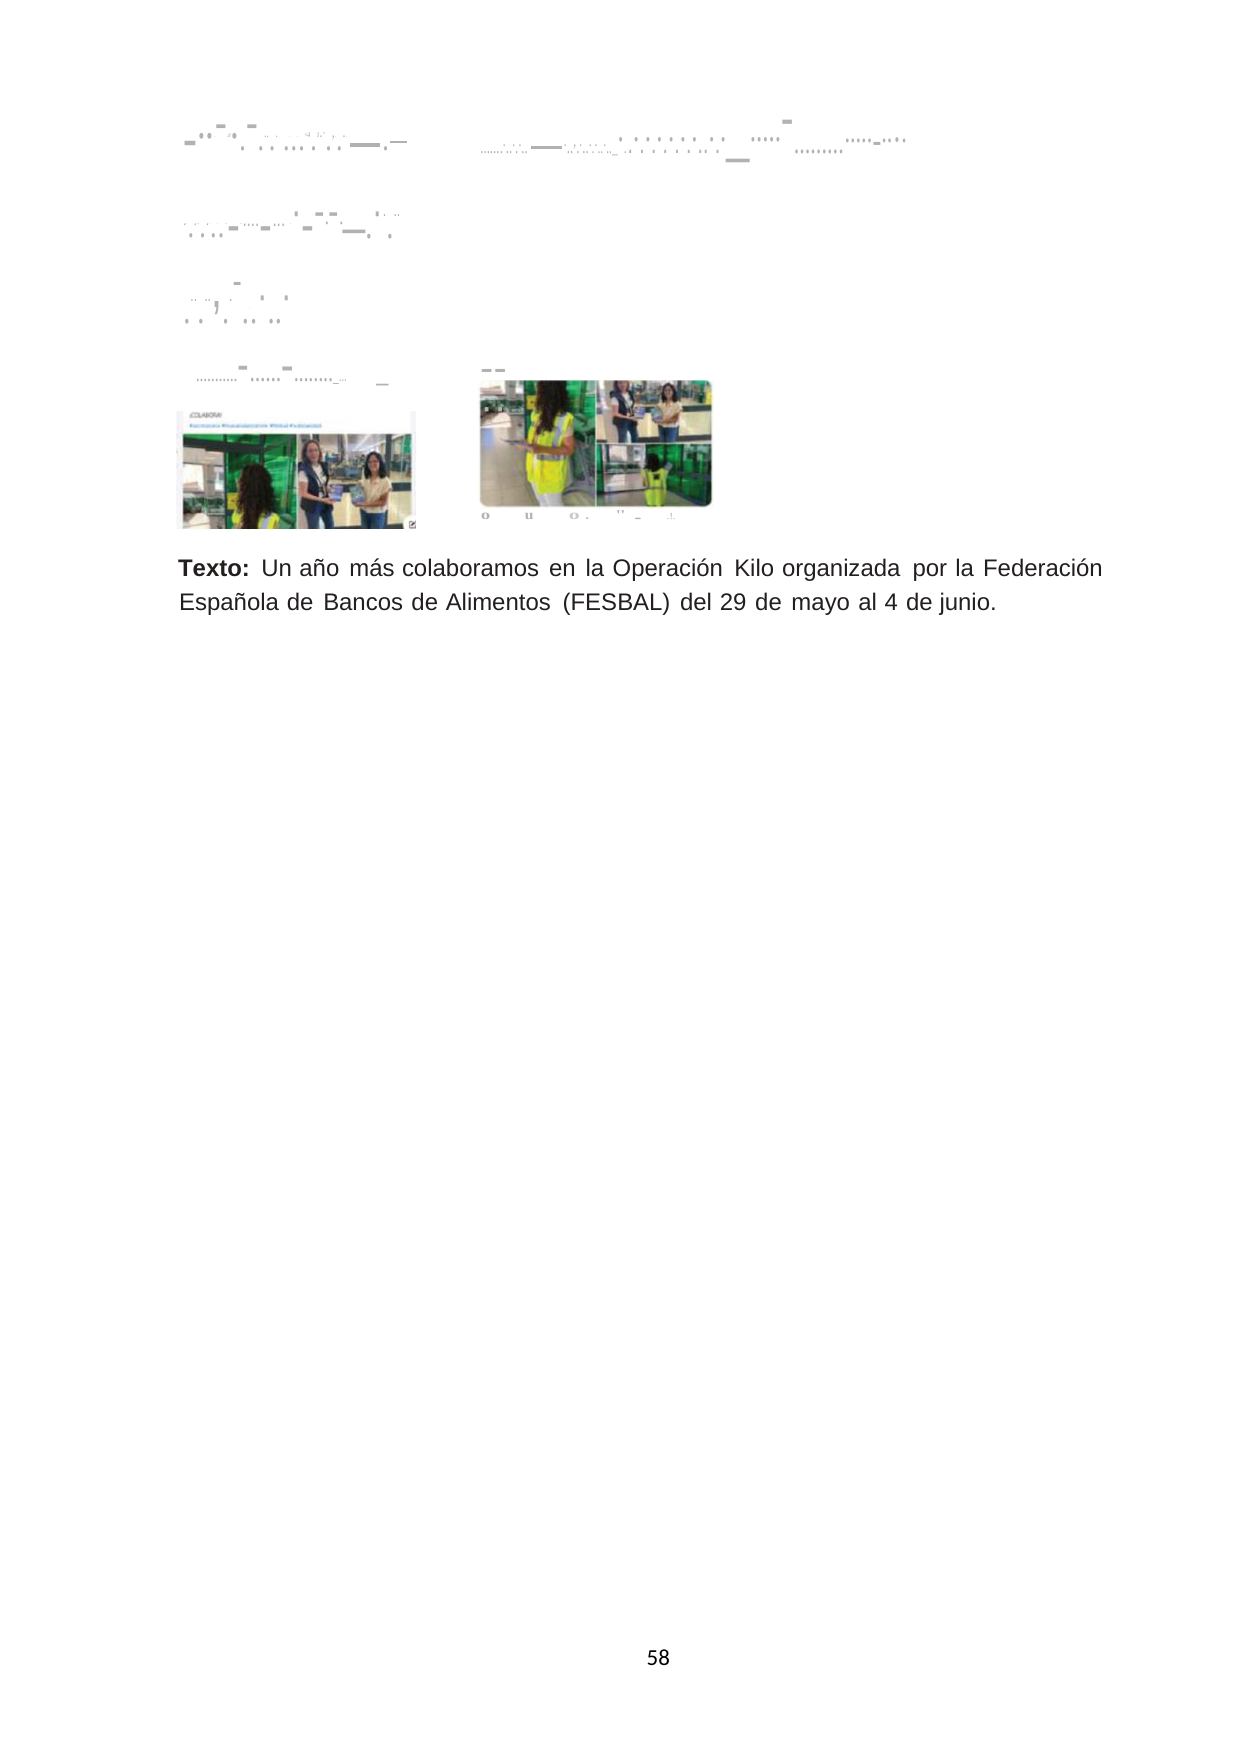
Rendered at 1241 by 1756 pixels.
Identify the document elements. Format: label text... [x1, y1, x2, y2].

text Texto: Un año más colaboramos en la Operación Kilo organizada por la Federación Española de Bancos de Alimentos (FESBAL) del 29 de mayo al 4 de junio. [178, 554, 1110, 615]
text -...-.tl..-..... .....<4.1.".,...................-......-... .·--.-._.·..........,..-...·..· [183, 83, 405, 332]
text ...........-......-........_... _ [196, 332, 1149, 393]
text o u o . " . .!. [481, 507, 1149, 522]
text ..................,............_..................._.....-..............-..·. [480, 83, 1149, 169]
text ._...., [160, 393, 377, 421]
